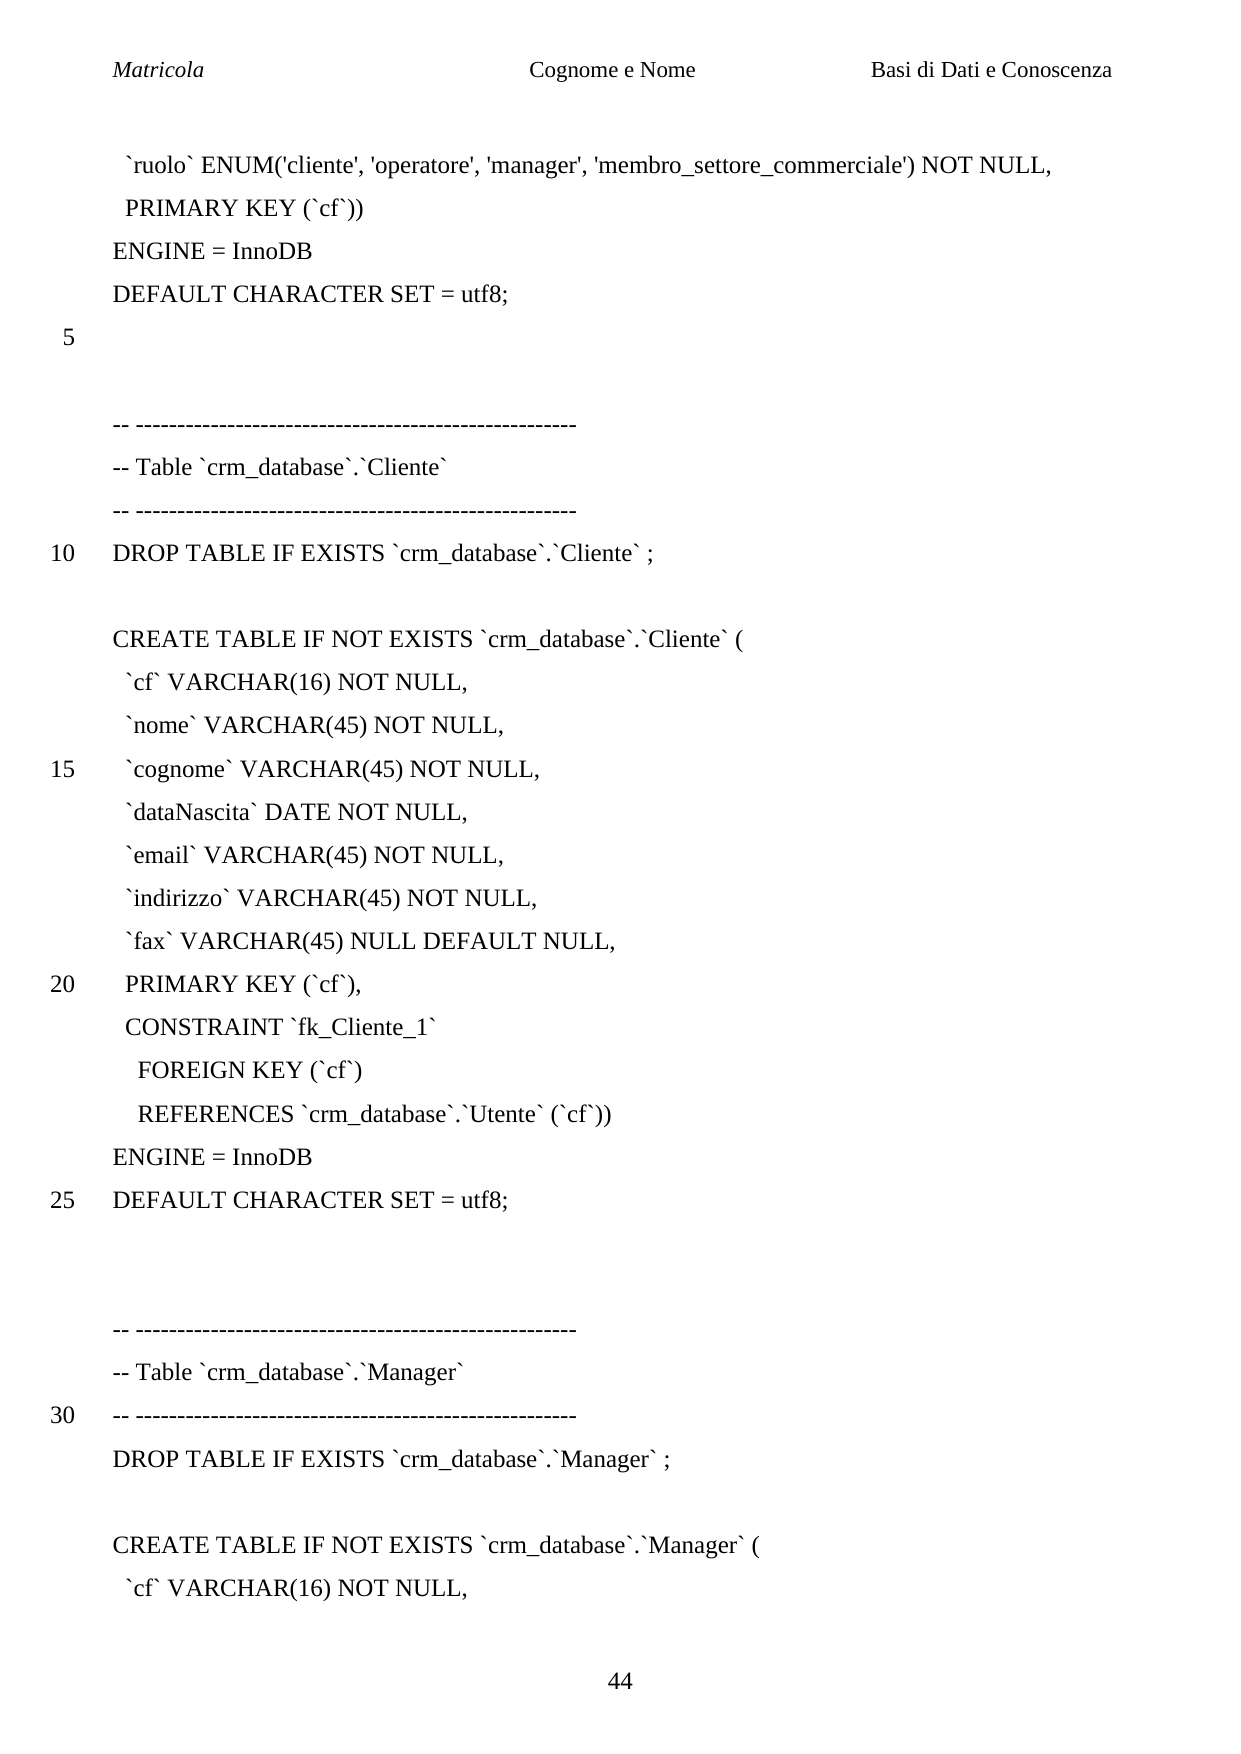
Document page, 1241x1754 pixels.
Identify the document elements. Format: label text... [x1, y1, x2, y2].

text -- ----------------------------------------------------- [112, 1401, 1128, 1429]
text DROP TABLE IF EXISTS `crm_database`.`Manager` ; [112, 1444, 1128, 1472]
text FOREIGN KEY (`cf`) [112, 1056, 1128, 1084]
text PRIMARY KEY (`cf`), [112, 969, 1128, 998]
text -- ----------------------------------------------------- [112, 495, 1128, 524]
text -- Table `crm_database`.`Manager` [112, 1357, 1128, 1386]
text CREATE TABLE IF NOT EXISTS `crm_database`.`Cliente` ( [112, 624, 1128, 653]
text DEFAULT CHARACTER SET = utf8; [112, 279, 1128, 308]
text ENGINE = InnoDB [112, 1142, 1128, 1171]
text `nome` VARCHAR(45) NOT NULL, [112, 711, 1128, 739]
text PRIMARY KEY (`cf`)) [112, 193, 1128, 222]
text DROP TABLE IF EXISTS `crm_database`.`Cliente` ; [112, 538, 1128, 567]
text REFERENCES `crm_database`.`Utente` (`cf`)) [112, 1099, 1128, 1127]
text ENGINE = InnoDB [112, 236, 1128, 265]
text `dataNascita` DATE NOT NULL, [112, 797, 1128, 826]
text -- Table `crm_database`.`Cliente` [112, 452, 1128, 481]
text `ruolo` ENUM('cliente', 'operatore', 'manager', 'membro_settore_commerciale') NOT NULL, [112, 150, 1128, 179]
text `email` VARCHAR(45) NOT NULL, [112, 840, 1128, 869]
text `cognome` VARCHAR(45) NOT NULL, [112, 754, 1128, 782]
text DEFAULT CHARACTER SET = utf8; [112, 1185, 1128, 1214]
text CREATE TABLE IF NOT EXISTS `crm_database`.`Manager` ( [112, 1530, 1128, 1559]
text `indirizzo` VARCHAR(45) NOT NULL, [112, 883, 1128, 912]
text `fax` VARCHAR(45) NULL DEFAULT NULL, [112, 926, 1128, 955]
text CONSTRAINT `fk_Cliente_1` [112, 1012, 1128, 1041]
text `cf` VARCHAR(16) NOT NULL, [112, 667, 1128, 696]
text -- ----------------------------------------------------- [112, 1314, 1128, 1343]
text -- ----------------------------------------------------- [112, 409, 1128, 437]
text `cf` VARCHAR(16) NOT NULL, [112, 1573, 1128, 1602]
